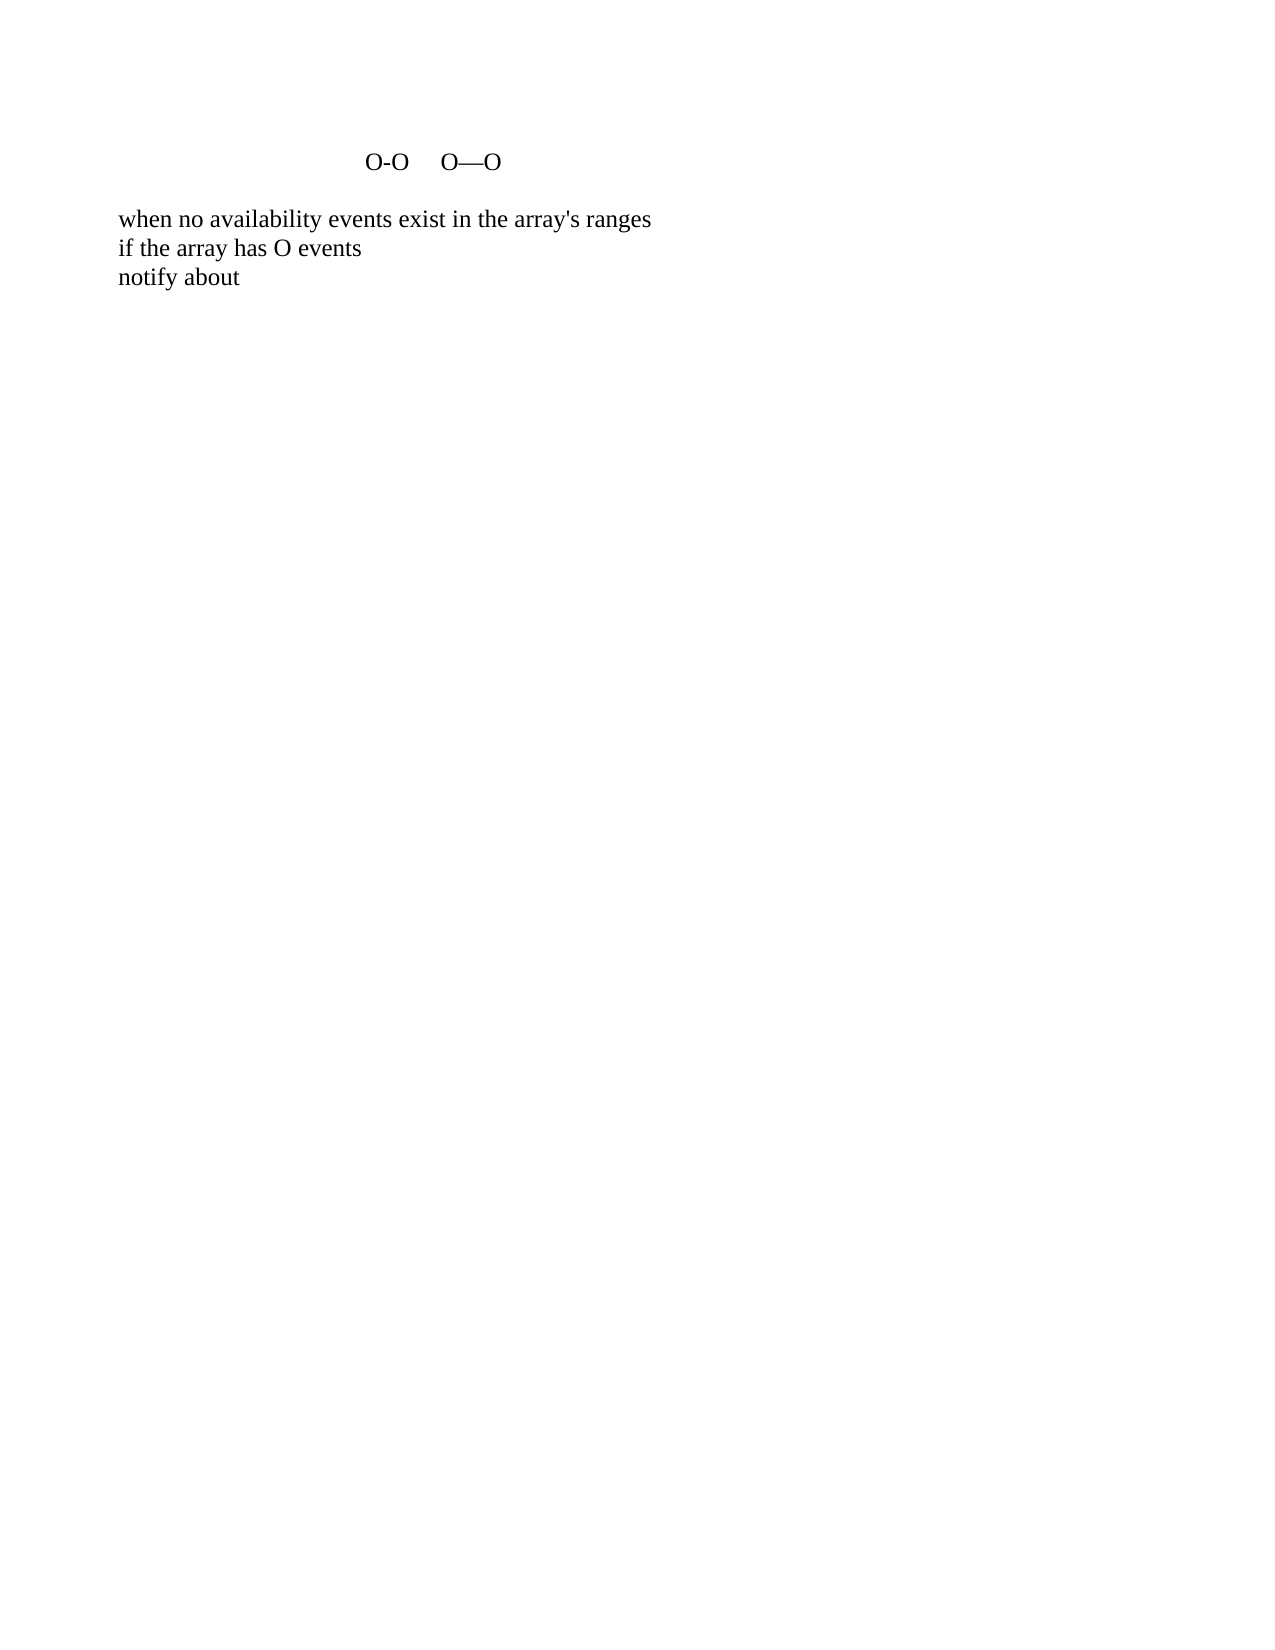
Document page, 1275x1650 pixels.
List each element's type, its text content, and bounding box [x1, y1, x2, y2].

text O-O O—O [118, 147, 1157, 176]
text if the array has O events [118, 233, 1157, 262]
text notify about [118, 262, 1157, 291]
text when no availability events exist in the array's ranges [118, 204, 1157, 233]
